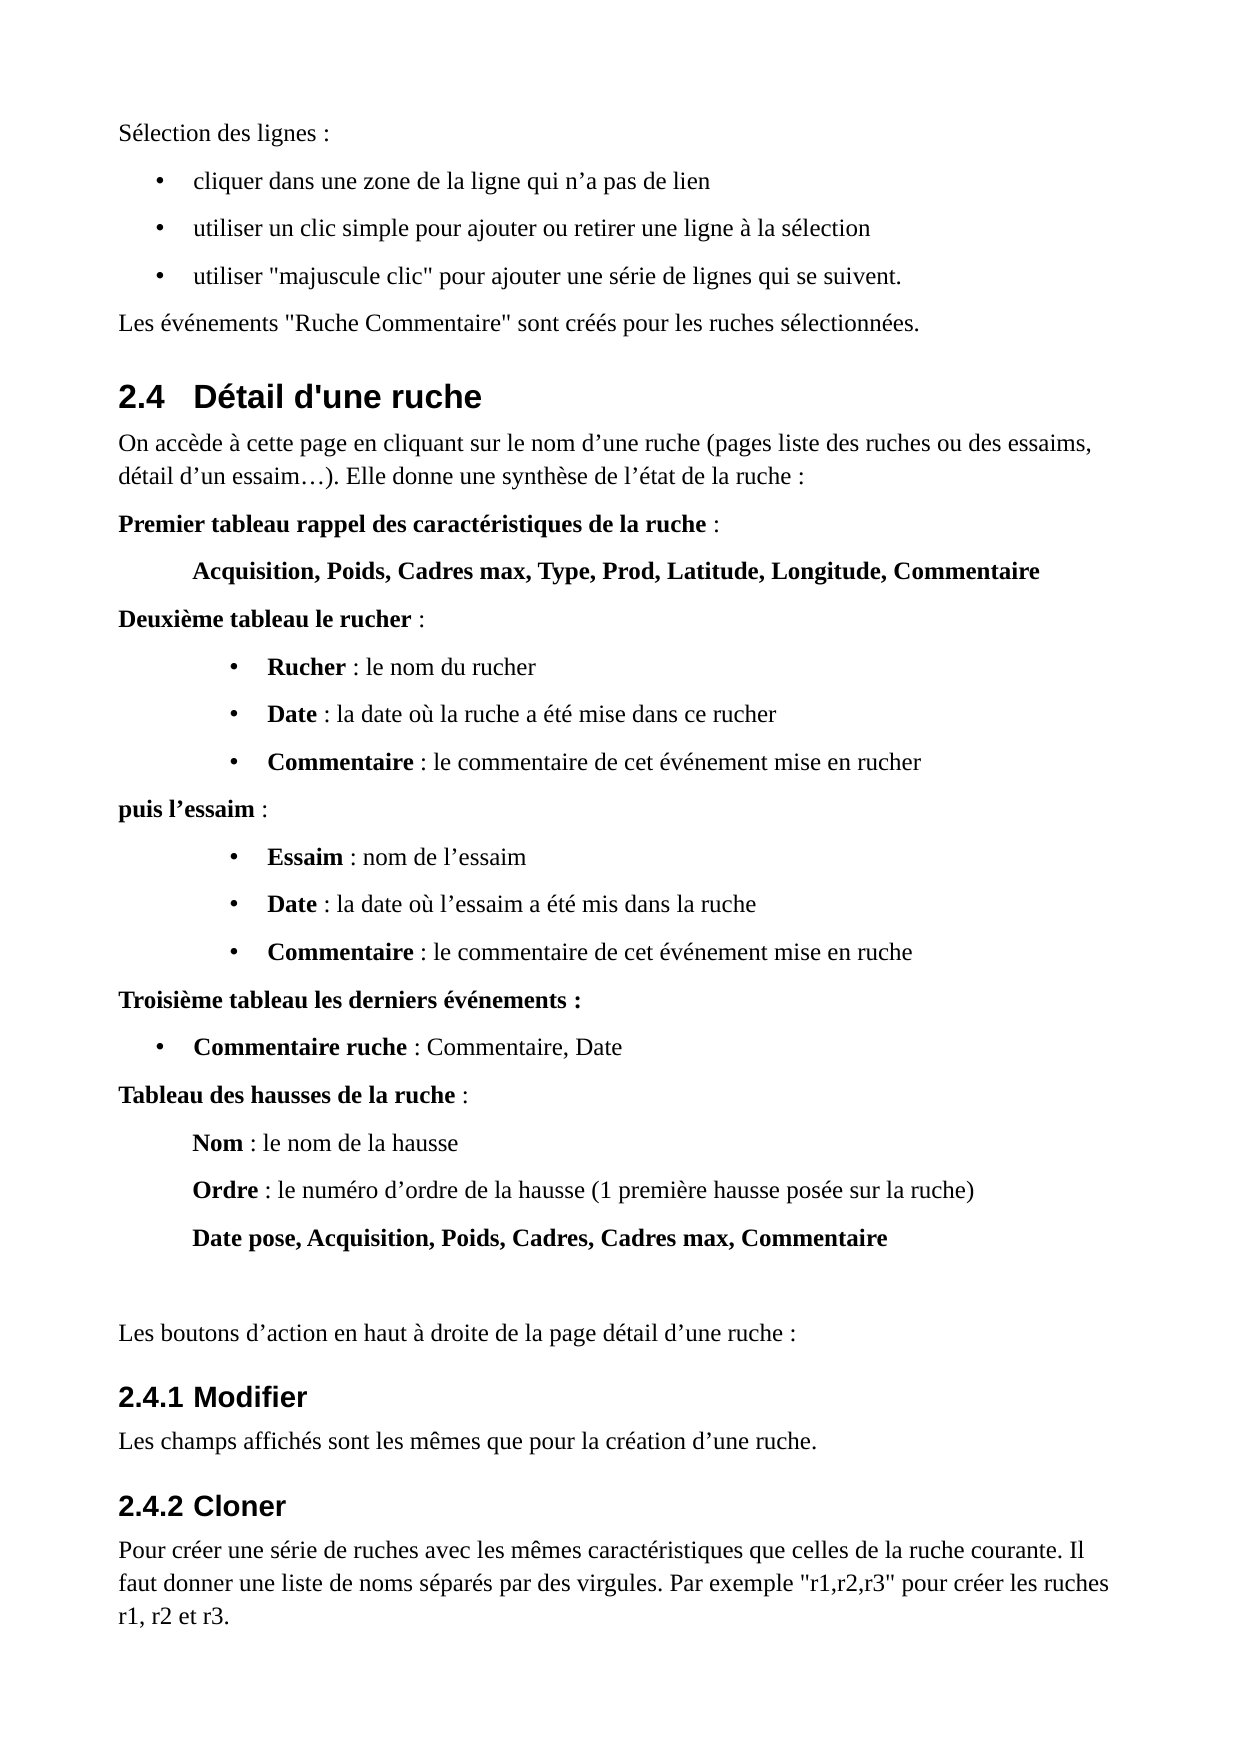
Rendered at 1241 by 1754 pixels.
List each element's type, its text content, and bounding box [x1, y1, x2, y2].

list Rucher : le nom du rucher [229, 652, 1122, 680]
text On accède à cette page en cliquant sur le nom d’une ruche (pages liste des ruches ou des essaims, détail d’un essaim…). Elle donne une synthèse de l’état de la ruche : [118, 428, 1122, 490]
text Les champs affichés sont les mêmes que pour la création d’une ruche. [118, 1426, 1122, 1455]
text Acquisition, Poids, Cadres max, Type, Prod, Latitude, Longitude, Commentaire [192, 556, 1122, 585]
text Troisième tableau les derniers événements : [118, 985, 1122, 1013]
list Date : la date où la ruche a été mise dans ce rucher [229, 699, 1122, 728]
text Sélection des lignes : [118, 118, 1122, 147]
text Deuxième tableau le rucher : [118, 604, 1122, 633]
text Date pose, Acquisition, Poids, Cadres, Cadres max, Commentaire [192, 1223, 1122, 1252]
text Tableau des hausses de la ruche : [118, 1080, 1122, 1109]
text Les boutons d’action en haut à droite de la page détail d’une ruche : [118, 1318, 1122, 1347]
text Premier tableau rappel des caractéristiques de la ruche : [118, 509, 1122, 537]
subtitle Détail d'une ruche [118, 377, 1122, 416]
list Commentaire ruche : Commentaire, Date [156, 1032, 1122, 1061]
text Les événements "Ruche Commentaire" sont créés pour les ruches sélectionnées. [118, 308, 1122, 337]
list utiliser "majuscule clic" pour ajouter une série de lignes qui se suivent. [156, 261, 1122, 290]
list Commentaire : le commentaire de cet événement mise en rucher [229, 747, 1122, 776]
text Nom : le nom de la hausse [192, 1128, 1122, 1156]
text Pour créer une série de ruches avec les mêmes caractéristiques que celles de la ruche courante. Il faut donner une liste de noms séparés par des virgules. Par exemple "r1,r2,r3" pour créer les ruches r1, r2 et r3. [118, 1535, 1122, 1630]
list Commentaire : le commentaire de cet événement mise en ruche [229, 937, 1122, 966]
text Ordre : le numéro d’ordre de la hausse (1 première hausse posée sur la ruche) [192, 1175, 1122, 1204]
subtitle Modifier [118, 1380, 1122, 1414]
list Date : la date où l’essaim a été mis dans la ruche [229, 889, 1122, 918]
subtitle Cloner [118, 1489, 1122, 1522]
list utiliser un clic simple pour ajouter ou retirer une ligne à la sélection [156, 213, 1122, 242]
list cliquer dans une zone de la ligne qui n’a pas de lien [156, 166, 1122, 194]
text puis l’essaim : [118, 794, 1122, 823]
list Essaim : nom de l’essaim [229, 842, 1122, 871]
